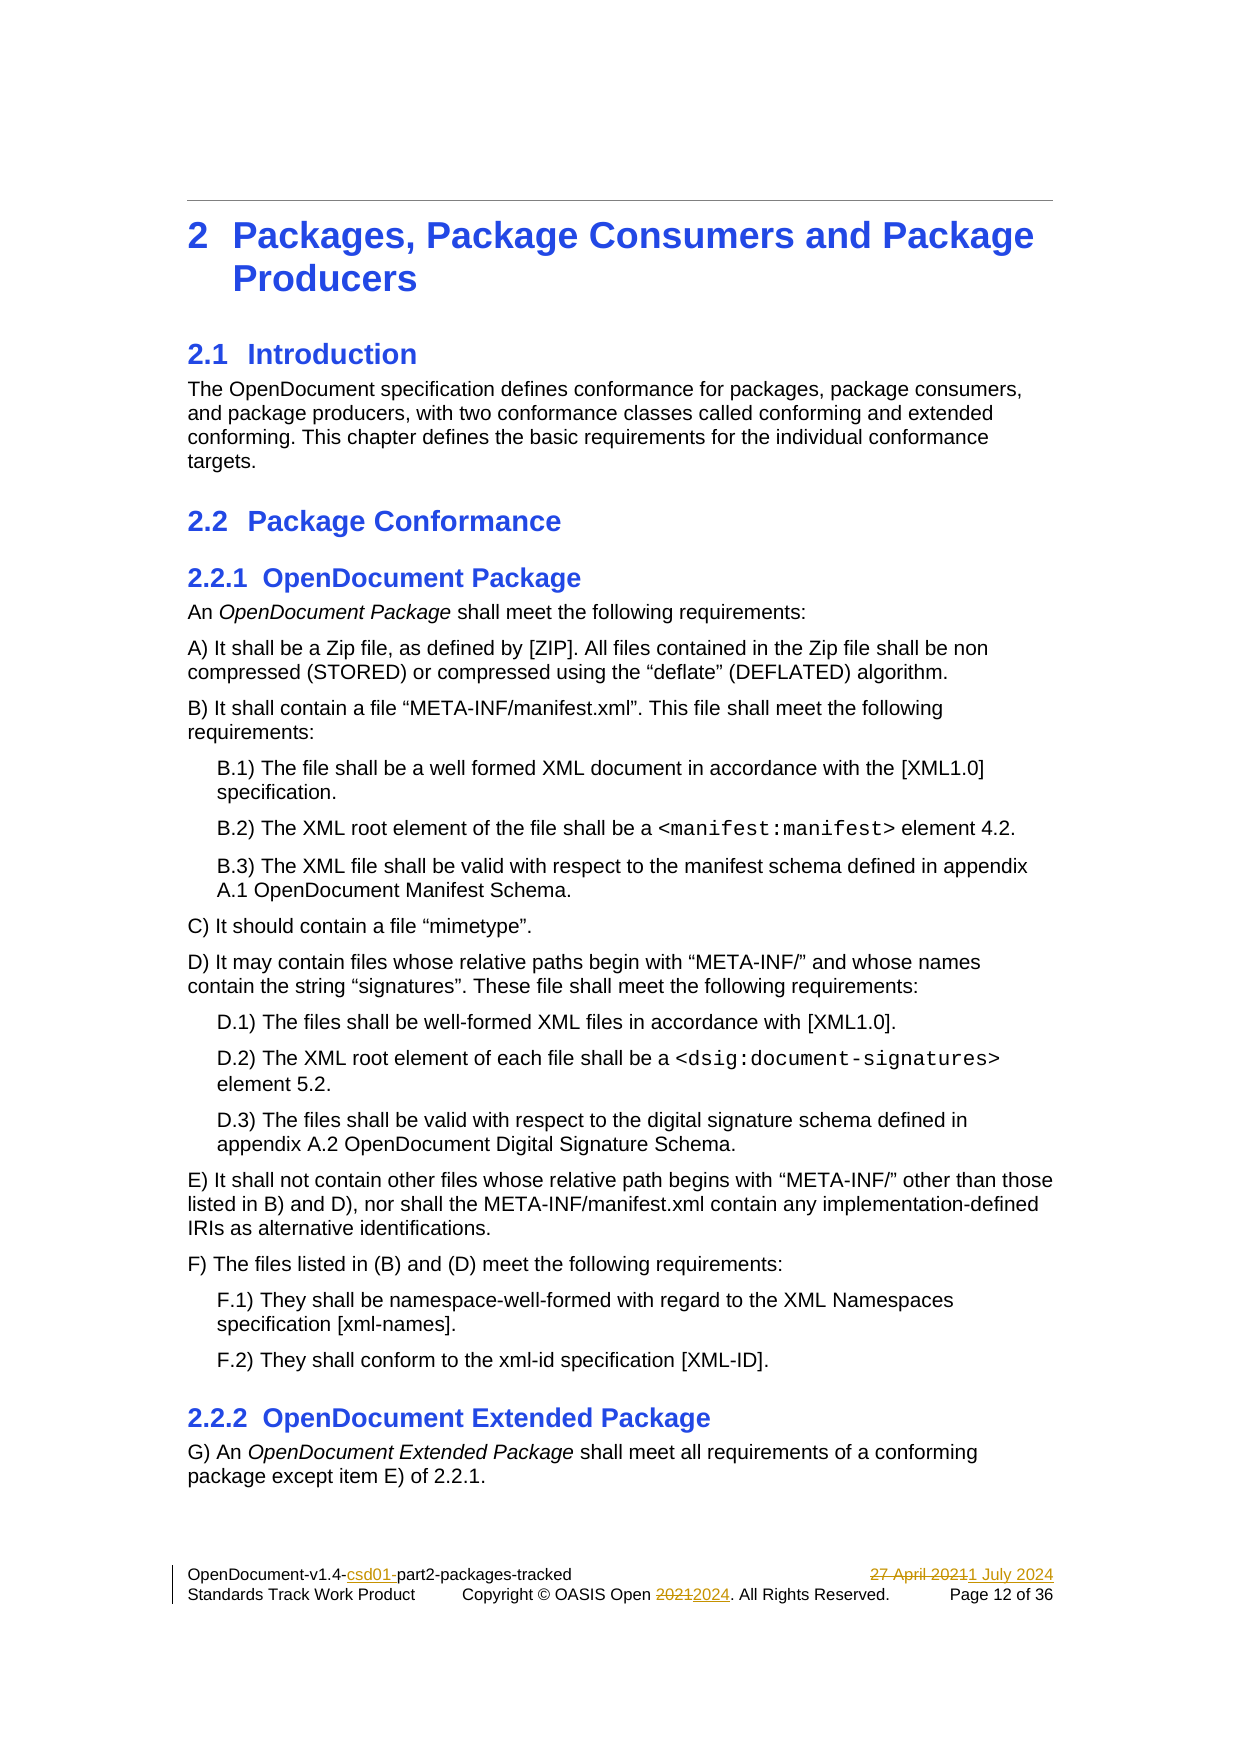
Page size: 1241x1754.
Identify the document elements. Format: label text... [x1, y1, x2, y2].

text An OpenDocument Package shall meet the following requirements: [187, 599, 1053, 623]
list It may contain files whose relative paths begin with “META-INF/” and whose names contain the string “signatures”. These file shall meet the following requirements: [187, 949, 1053, 997]
list The XML root element of the file shall be a <manifest:manifest> element 4.2. [187, 816, 1053, 841]
list They shall conform to the xml-id specification [XML-ID]. [187, 1347, 1053, 1371]
list They shall be namespace-well-formed with regard to the XML Namespaces specification [xml-names]. [187, 1287, 1053, 1335]
text The OpenDocument specification defines conformance for packages, package consumers, and package producers, with two conformance classes called conforming and extended conforming. This chapter defines the basic requirements for the individual conformance targets. [187, 377, 1053, 473]
list The file shall be a well formed XML document in accordance with the [XML1.0] specification. [187, 756, 1053, 803]
subtitle Package Conformance [187, 504, 1053, 537]
subtitle Packages, Package Consumers and Package Producers [187, 201, 1053, 300]
list It shall be a Zip file, as defined by [ZIP]. All files contained in the Zip file shall be non compressed (STORED) or compressed using the “deflate” (DEFLATED) algorithm. [187, 636, 1053, 683]
list The XML file shall be valid with respect to the manifest schema defined in appendix A.1 OpenDocument Manifest Schema. [187, 853, 1053, 901]
list The files shall be well-formed XML files in accordance with [XML1.0]. [187, 1009, 1053, 1033]
list The files listed in (B) and (D) meet the following requirements: [187, 1251, 1053, 1275]
subtitle OpenDocument Extended Package [187, 1402, 1053, 1434]
subtitle Introduction [187, 337, 1053, 371]
list It shall contain a file “META-INF/manifest.xml”. This file shall meet the following requirements: [187, 696, 1053, 743]
list The XML root element of each file shall be a <dsig:document-signatures> element 5.2. [187, 1046, 1053, 1095]
list It should contain a file “mimetype”. [187, 913, 1053, 937]
list An OpenDocument Extended Package shall meet all requirements of a conforming package except item E) of 2.2.1. [187, 1440, 1053, 1488]
subtitle OpenDocument Package [187, 562, 1053, 593]
list The files shall be valid with respect to the digital signature schema defined in appendix A.2 OpenDocument Digital Signature Schema. [187, 1107, 1053, 1155]
list It shall not contain other files whose relative path begins with “META-INF/” other than those listed in B) and D), nor shall the META-INF/manifest.xml contain any implementation-defined IRIs as alternative identifications. [187, 1167, 1053, 1239]
